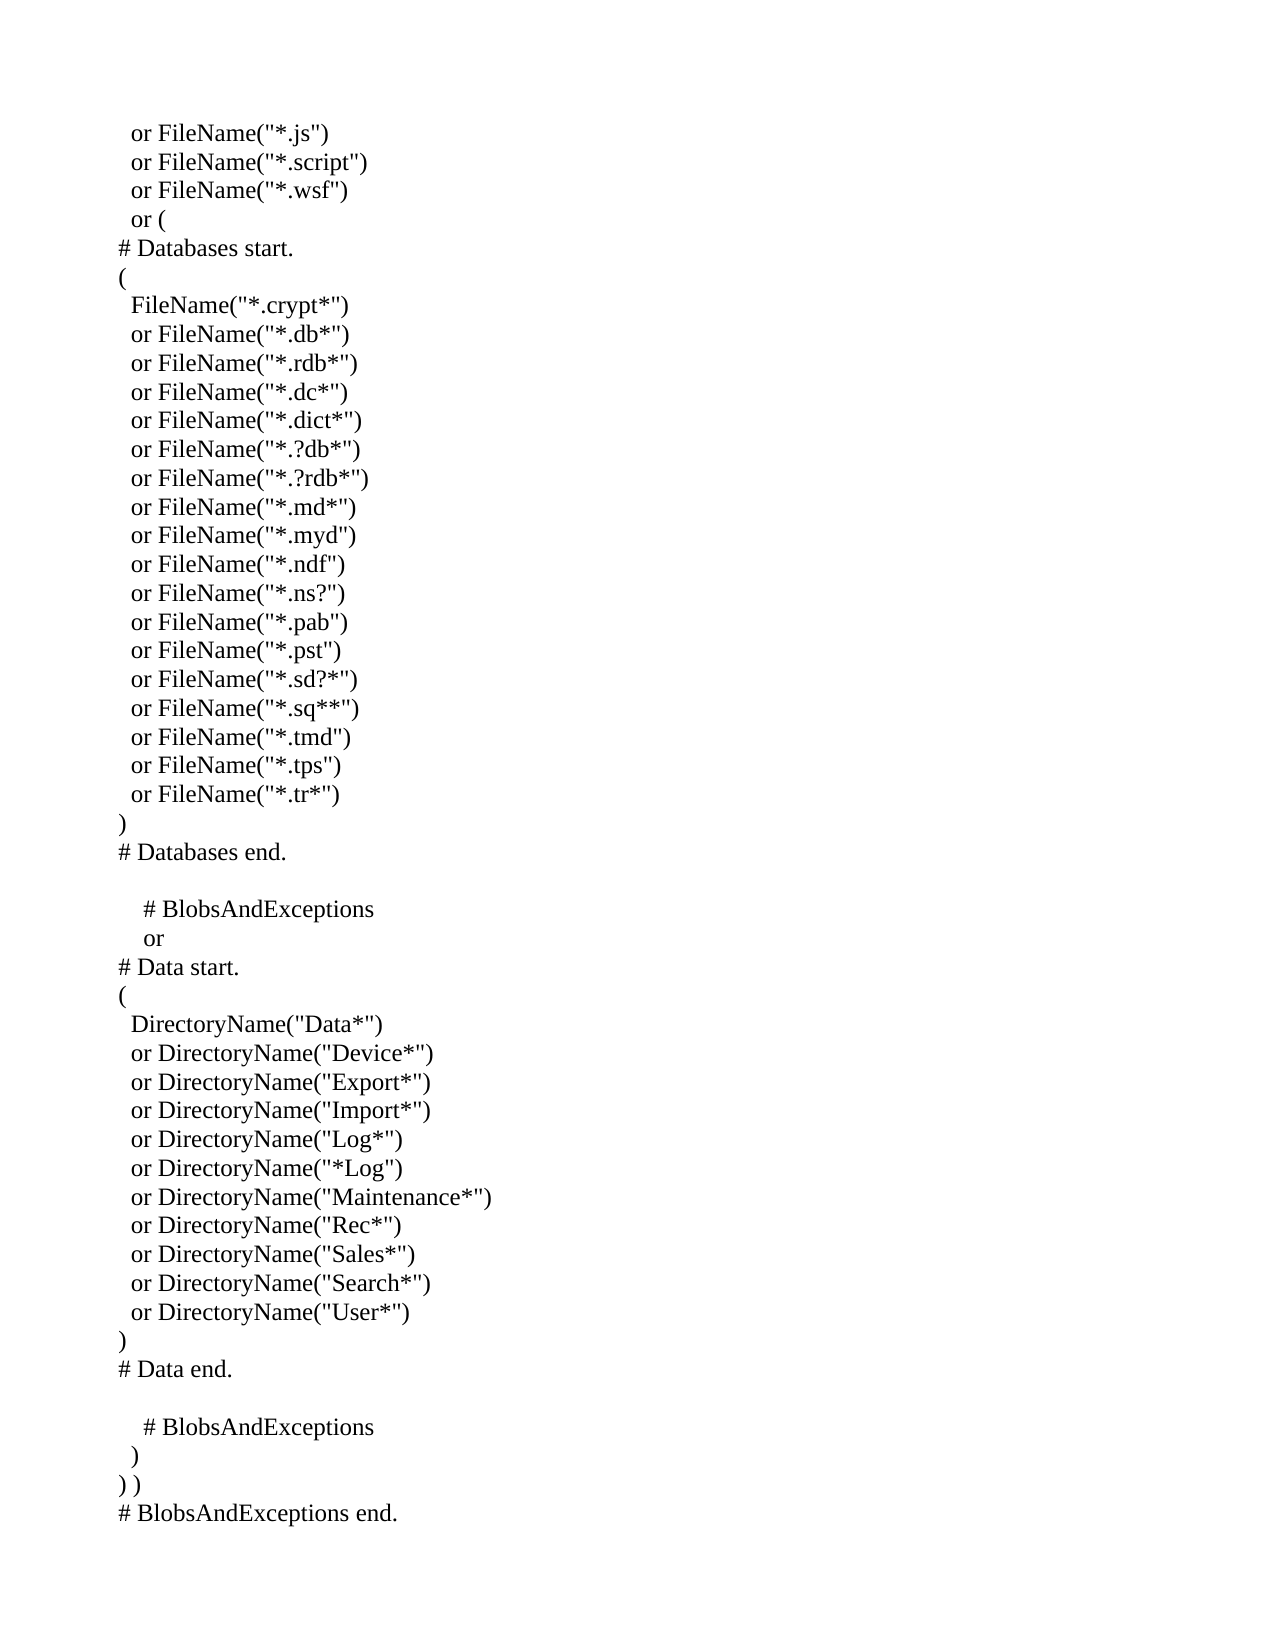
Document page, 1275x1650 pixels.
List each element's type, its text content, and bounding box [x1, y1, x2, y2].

text FileName("*.crypt*") [118, 291, 1157, 319]
text DirectoryName("Data*") [118, 1009, 1157, 1038]
text or FileName("*.tps") [118, 751, 1157, 779]
text or FileName("*.rdb*") [118, 348, 1157, 377]
text or FileName("*.dc*") [118, 377, 1157, 406]
text or ( [118, 204, 1157, 233]
text or FileName("*.md*") [118, 492, 1157, 521]
text or DirectoryName("Log*") [118, 1124, 1157, 1153]
text or FileName("*.pst") [118, 636, 1157, 664]
text or FileName("*.sd?*") [118, 664, 1157, 693]
text or DirectoryName("Search*") [118, 1268, 1157, 1297]
text or FileName("*.ndf") [118, 549, 1157, 578]
text or DirectoryName("*Log") [118, 1153, 1157, 1182]
text or DirectoryName("Rec*") [118, 1211, 1157, 1239]
text or FileName("*.sq**") [118, 693, 1157, 722]
text or FileName("*.pab") [118, 607, 1157, 636]
text ) [118, 808, 1157, 837]
text or FileName("*.js") [118, 118, 1157, 147]
text or FileName("*.ns?") [118, 578, 1157, 607]
text or DirectoryName("Sales*") [118, 1239, 1157, 1268]
text ( [118, 981, 1157, 1009]
text # BlobsAndExceptions [118, 894, 1157, 923]
text ) [118, 1441, 1157, 1469]
text or DirectoryName("User*") [118, 1297, 1157, 1326]
text # BlobsAndExceptions [118, 1412, 1157, 1441]
text # BlobsAndExceptions end. [118, 1498, 1157, 1527]
text # Databases end. [118, 837, 1157, 866]
text or DirectoryName("Maintenance*") [118, 1182, 1157, 1211]
text or FileName("*.script") [118, 147, 1157, 176]
text ) [118, 1326, 1157, 1354]
text or FileName("*.db*") [118, 319, 1157, 348]
text # Data start. [118, 952, 1157, 981]
text # Databases start. [118, 233, 1157, 262]
text # Data end. [118, 1354, 1157, 1383]
text or [118, 923, 1157, 952]
text or FileName("*.tmd") [118, 722, 1157, 751]
text or FileName("*.tr*") [118, 779, 1157, 808]
text ( [118, 262, 1157, 291]
text ) ) [118, 1469, 1157, 1498]
text or FileName("*.?db*") [118, 434, 1157, 463]
text or DirectoryName("Import*") [118, 1096, 1157, 1124]
text or DirectoryName("Device*") [118, 1038, 1157, 1067]
text or FileName("*.dict*") [118, 406, 1157, 434]
text or FileName("*.?rdb*") [118, 463, 1157, 492]
text or FileName("*.myd") [118, 521, 1157, 549]
text or FileName("*.wsf") [118, 176, 1157, 204]
text or DirectoryName("Export*") [118, 1067, 1157, 1096]
